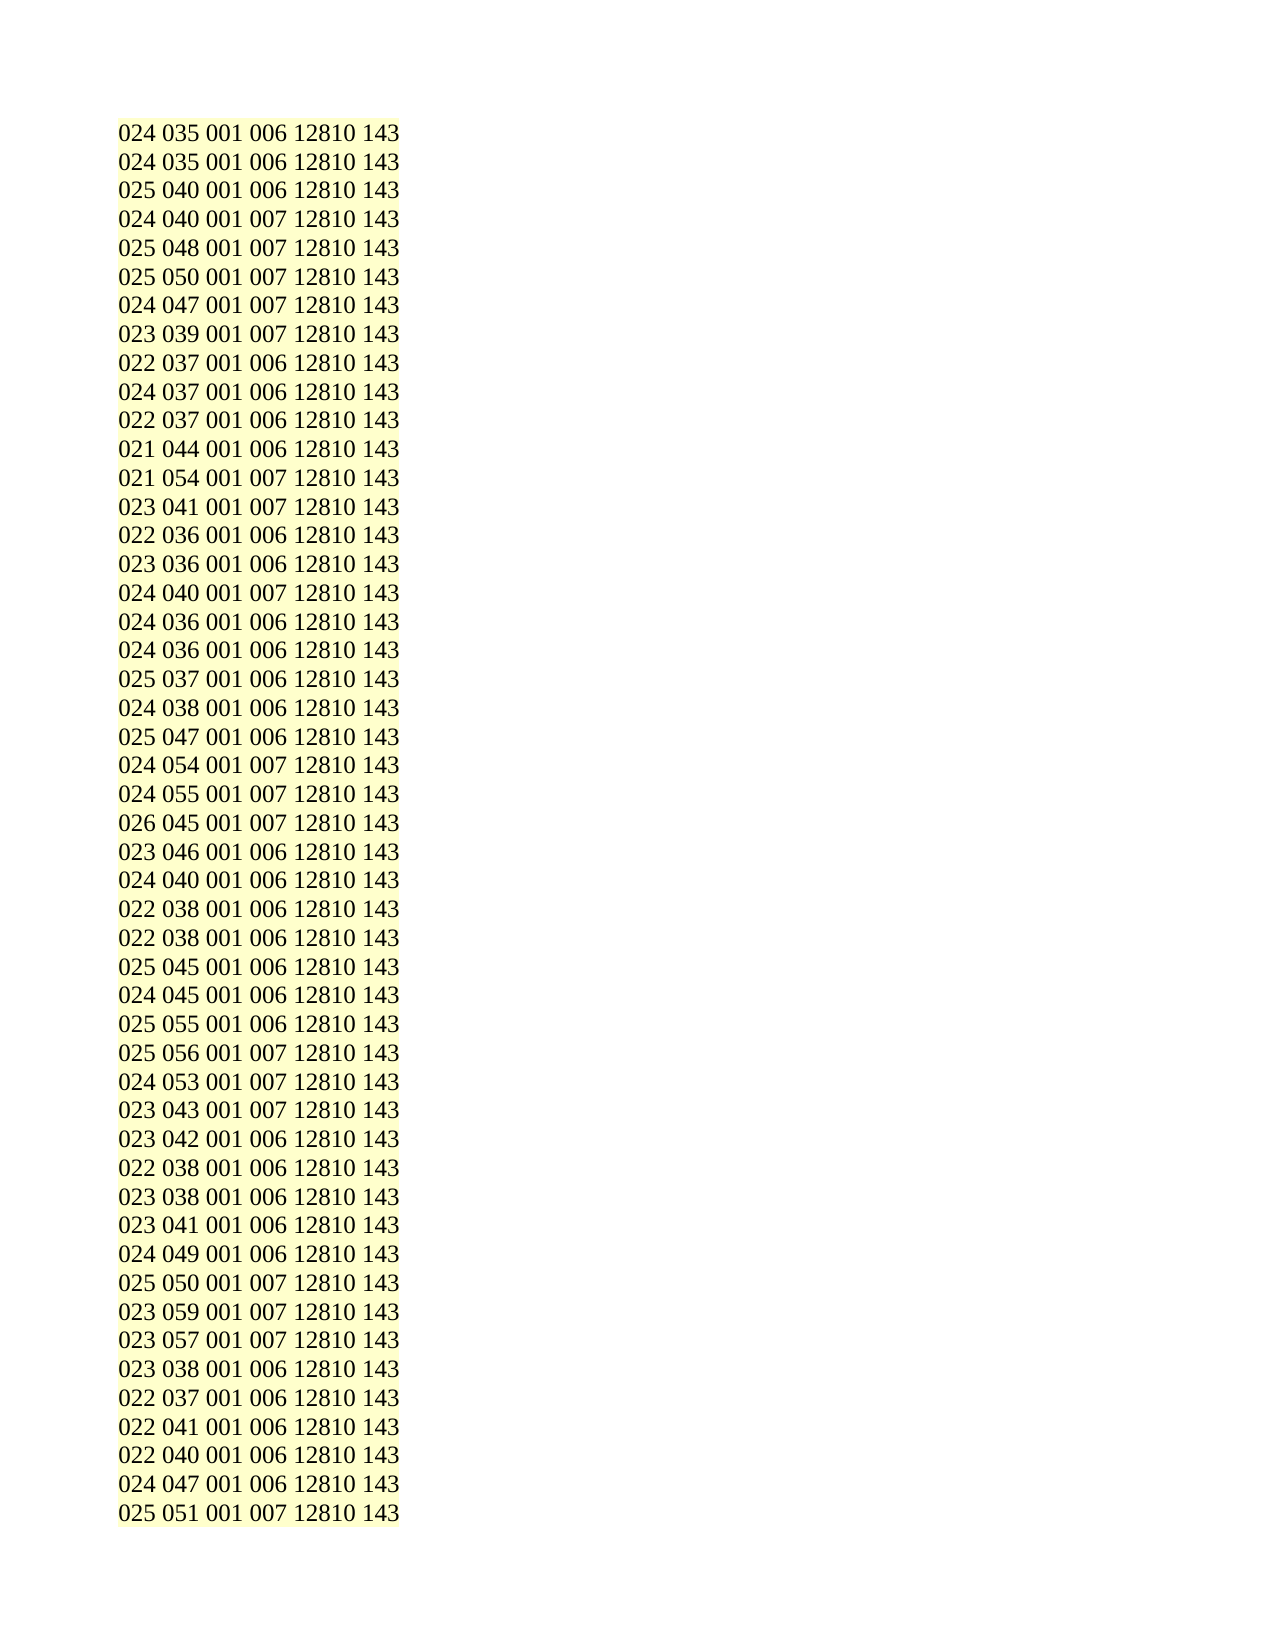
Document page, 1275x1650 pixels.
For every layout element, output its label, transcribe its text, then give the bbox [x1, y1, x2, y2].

text 024 035 001 006 12810 143 [118, 147, 1157, 176]
text 023 036 001 006 12810 143 [118, 549, 1157, 578]
text 024 040 001 007 12810 143 [118, 204, 1157, 233]
text 023 039 001 007 12810 143 [118, 319, 1157, 348]
text 024 054 001 007 12810 143 [118, 751, 1157, 779]
text 023 041 001 006 12810 143 [118, 1211, 1157, 1239]
text 025 050 001 007 12810 143 [118, 262, 1157, 291]
text 022 038 001 006 12810 143 [118, 923, 1157, 952]
text 024 036 001 006 12810 143 [118, 636, 1157, 664]
text 023 059 001 007 12810 143 [118, 1297, 1157, 1326]
text 025 056 001 007 12810 143 [118, 1038, 1157, 1067]
text 021 044 001 006 12810 143 [118, 434, 1157, 463]
text 025 048 001 007 12810 143 [118, 233, 1157, 262]
text 021 054 001 007 12810 143 [118, 463, 1157, 492]
text 024 038 001 006 12810 143 [118, 693, 1157, 722]
text 022 037 001 006 12810 143 [118, 1383, 1157, 1412]
text 023 046 001 006 12810 143 [118, 837, 1157, 866]
text 024 035 001 006 12810 143 [118, 118, 1157, 147]
text 023 057 001 007 12810 143 [118, 1326, 1157, 1354]
text 022 036 001 006 12810 143 [118, 521, 1157, 549]
text 025 037 001 006 12810 143 [118, 664, 1157, 693]
text 024 055 001 007 12810 143 [118, 779, 1157, 808]
text 024 040 001 006 12810 143 [118, 866, 1157, 894]
text 022 040 001 006 12810 143 [118, 1441, 1157, 1469]
text 025 040 001 006 12810 143 [118, 176, 1157, 204]
text 025 050 001 007 12810 143 [118, 1268, 1157, 1297]
text 025 045 001 006 12810 143 [118, 952, 1157, 981]
text 022 038 001 006 12810 143 [118, 894, 1157, 923]
text 022 037 001 006 12810 143 [118, 406, 1157, 434]
text 024 053 001 007 12810 143 [118, 1067, 1157, 1096]
text 023 042 001 006 12810 143 [118, 1124, 1157, 1153]
text 023 041 001 007 12810 143 [118, 492, 1157, 521]
text 022 037 001 006 12810 143 [118, 348, 1157, 377]
text 024 049 001 006 12810 143 [118, 1239, 1157, 1268]
text 024 037 001 006 12810 143 [118, 377, 1157, 406]
text 024 047 001 006 12810 143 [118, 1469, 1157, 1498]
text 022 038 001 006 12810 143 [118, 1153, 1157, 1182]
text 024 036 001 006 12810 143 [118, 607, 1157, 636]
text 024 047 001 007 12810 143 [118, 291, 1157, 319]
text 022 041 001 006 12810 143 [118, 1412, 1157, 1441]
text 025 047 001 006 12810 143 [118, 722, 1157, 751]
text 023 043 001 007 12810 143 [118, 1096, 1157, 1124]
text 026 045 001 007 12810 143 [118, 808, 1157, 837]
text 024 040 001 007 12810 143 [118, 578, 1157, 607]
text 024 045 001 006 12810 143 [118, 981, 1157, 1009]
text 025 051 001 007 12810 143 [118, 1498, 1157, 1527]
text 023 038 001 006 12810 143 [118, 1354, 1157, 1383]
text 023 038 001 006 12810 143 [118, 1182, 1157, 1211]
text 025 055 001 006 12810 143 [118, 1009, 1157, 1038]
